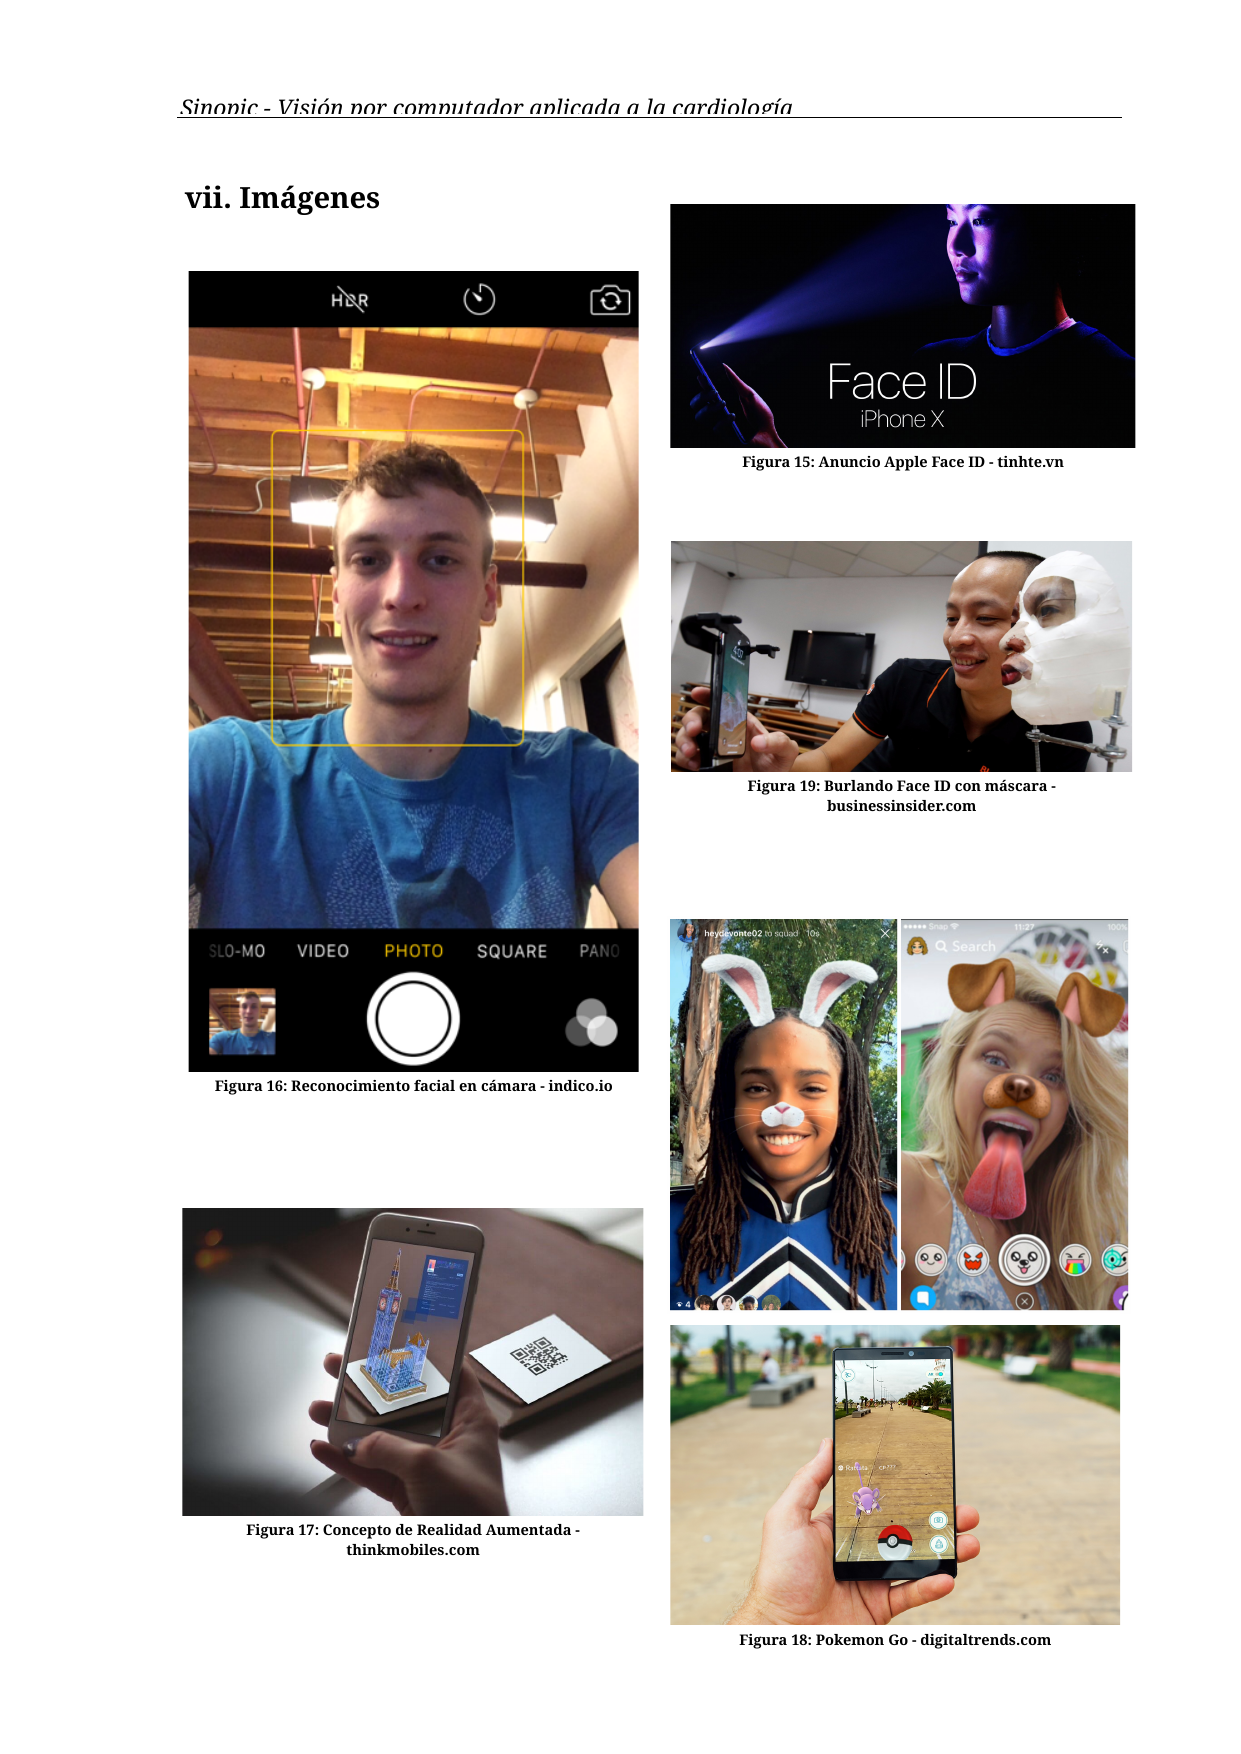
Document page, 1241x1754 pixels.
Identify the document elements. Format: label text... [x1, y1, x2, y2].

picture [182, 1208, 644, 1516]
picture [188, 271, 639, 1072]
picture [670, 1325, 1121, 1625]
picture [666, 916, 1132, 1314]
picture [671, 541, 1133, 772]
text Figura 19: Burlando Face ID con máscara - businessinsider.com [671, 772, 1132, 816]
list Imágenes [177, 177, 1135, 217]
text Figura 18: Pokemon Go - digitaltrends.com [670, 1625, 1120, 1649]
picture [670, 204, 1136, 448]
text Figura 16: Reconocimiento facial en cámara - indico.io [189, 1072, 639, 1095]
list Figura 15: Anuncio Apple Face ID - tinhte.vn [670, 448, 1135, 472]
text Figura 17: Concepto de Realidad Aumentada - thinkmobiles.com [182, 1516, 643, 1559]
